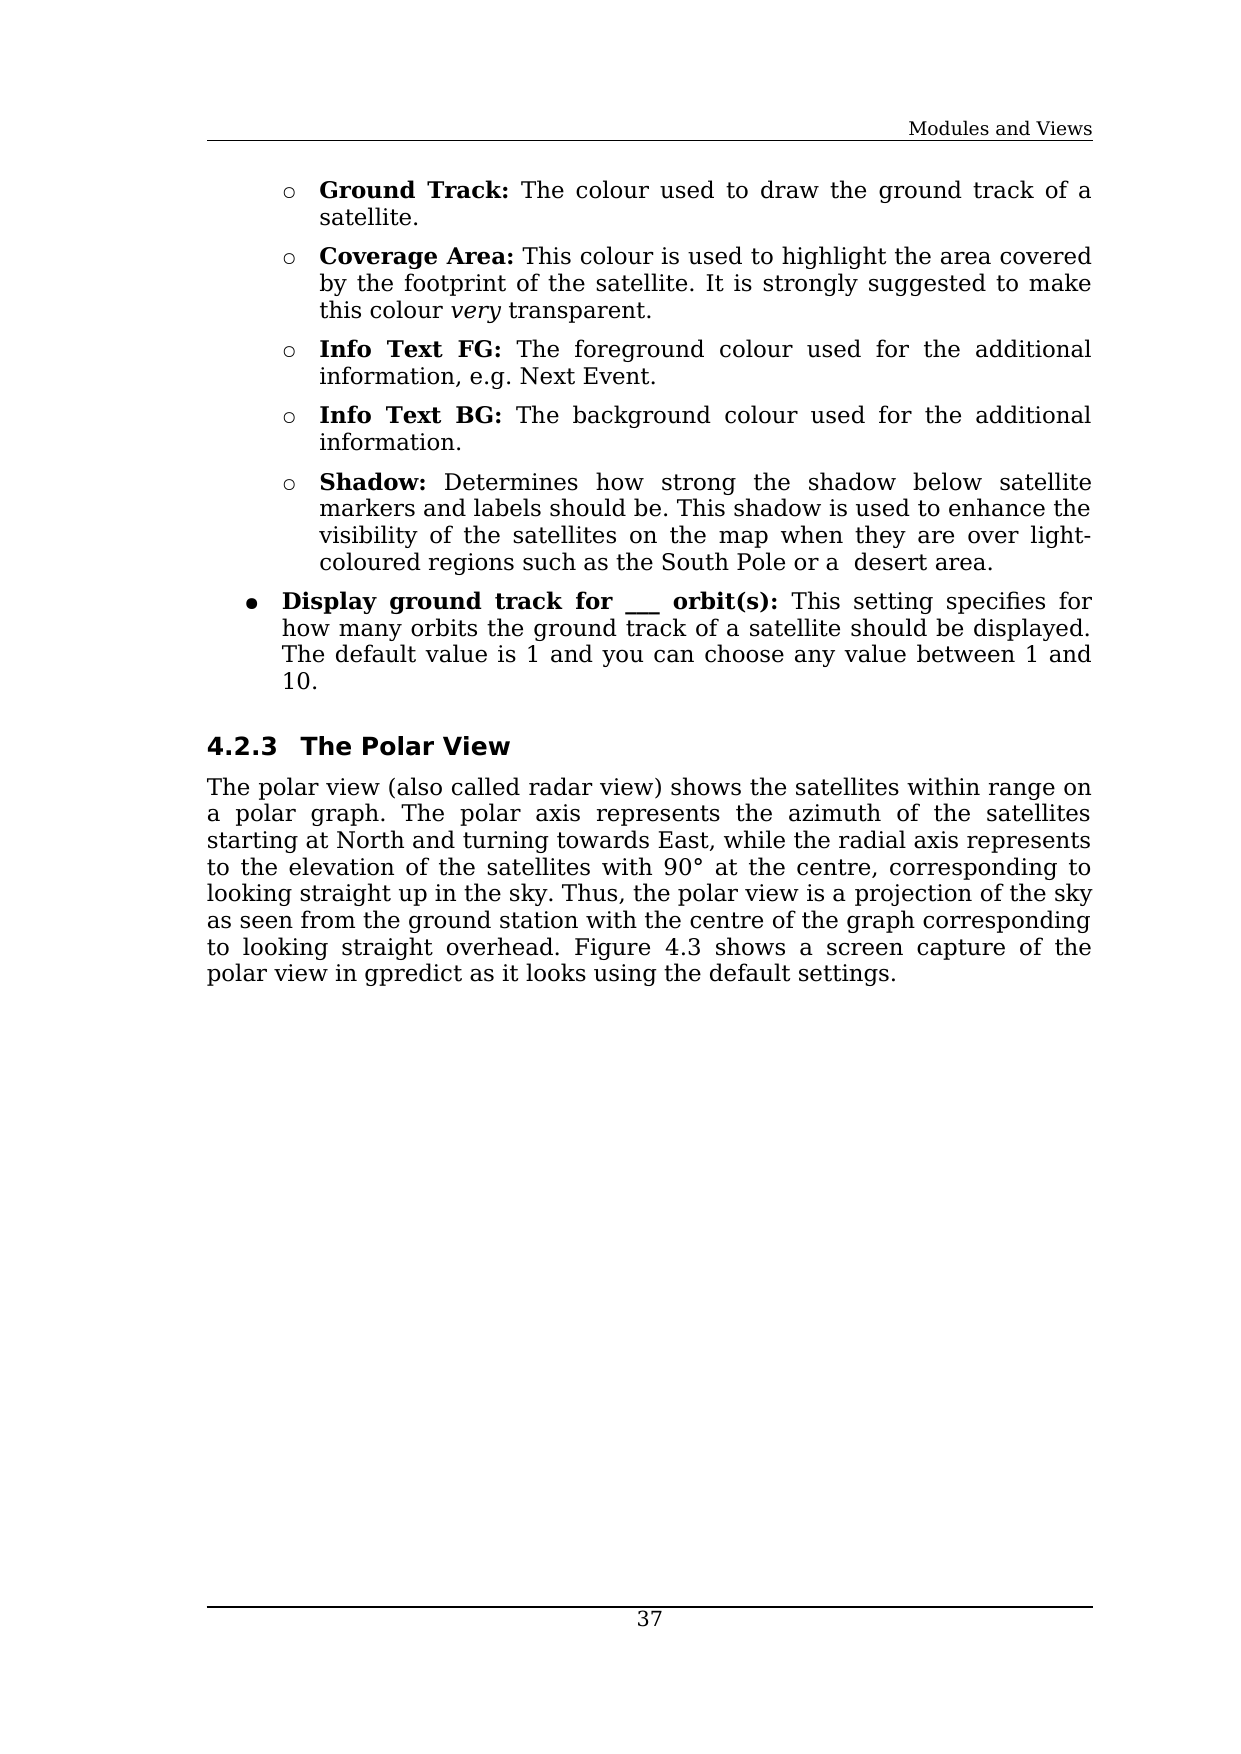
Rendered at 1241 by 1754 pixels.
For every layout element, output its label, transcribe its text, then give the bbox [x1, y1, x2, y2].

subtitle The Polar View [207, 732, 1093, 761]
list Display ground track for ___ orbit(s): This setting specifies for how many orbits the ground track of a satellite should be displayed. The default value is 1 and you can choose any value between 1 and 10. [244, 588, 1093, 695]
list Shadow: Determines how strong the shadow below satellite markers and labels should be. This shadow is used to enhance the visibility of the satellites on the map when they are over light-coloured regions such as the South Pole or a desert area. [282, 468, 1093, 575]
list Info Text FG: The foreground colour used for the additional information, e.g. Next Event. [282, 336, 1093, 390]
list Coverage Area: This colour is used to highlight the area covered by the footprint of the satellite. It is strongly suggested to make this colour very transparent. [282, 243, 1093, 323]
text The polar view (also called radar view) shows the satellites within range on a polar graph. The polar axis represents the azimuth of the satellites starting at North and turning towards East, while the radial axis represents to the elevation of the satellites with 90° at the centre, corresponding to looking straight up in the sky. Thus, the polar view is a projection of the sky as seen from the ground station with the centre of the graph corresponding to looking straight overhead. Figure 4.3 shows a screen capture of the polar view in gpredict as it looks using the default settings. [207, 774, 1093, 987]
list Info Text BG: The background colour used for the additional information. [282, 402, 1093, 456]
list Ground Track: The colour used to draw the ground track of a satellite. [282, 177, 1093, 231]
